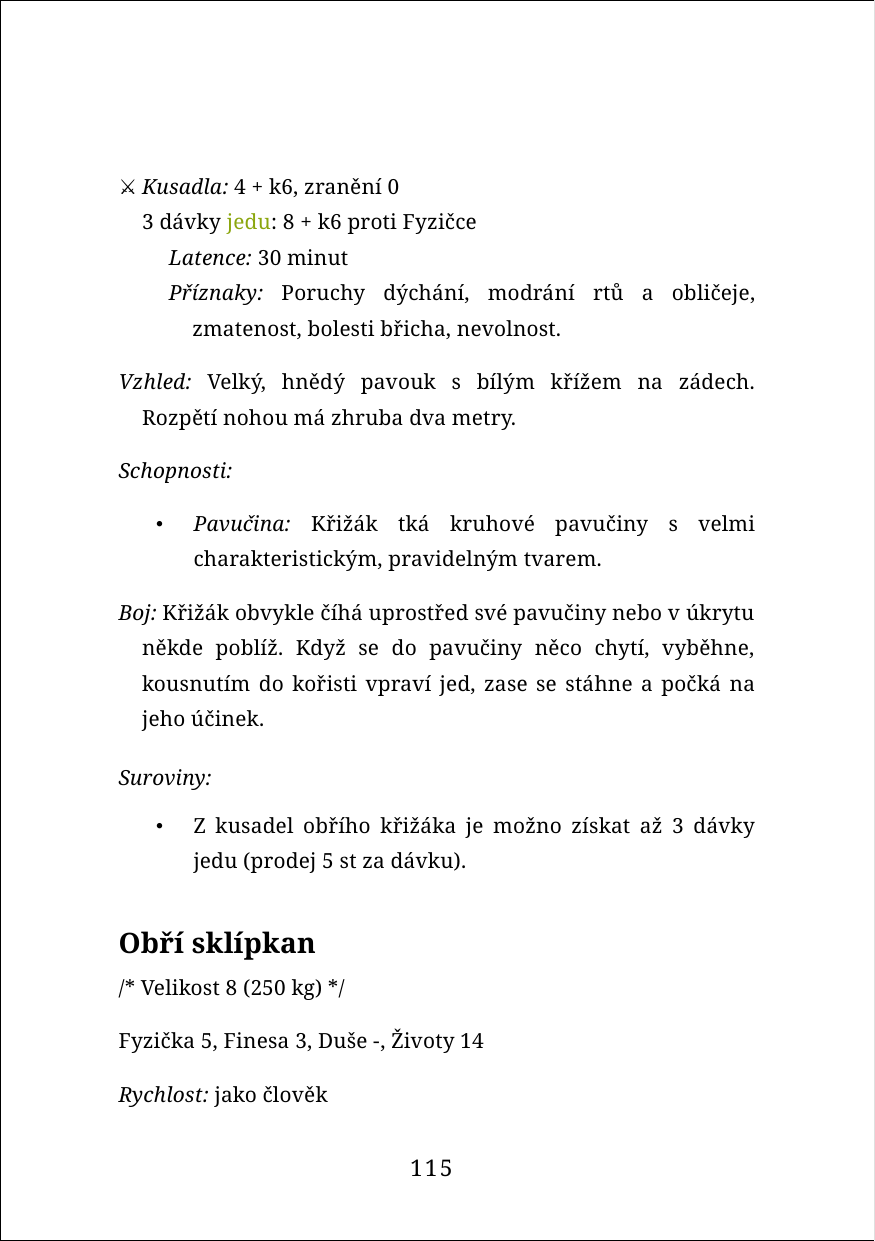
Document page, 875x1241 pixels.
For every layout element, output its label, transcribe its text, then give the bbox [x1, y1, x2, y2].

text Rychlost: jako člověk [118, 1080, 756, 1108]
list Z kusadel obřího křižáka je možno získat až 3 dávky jedu (prodej 5 st za dávku). [156, 811, 756, 875]
text Suroviny: [118, 763, 756, 792]
list Pavučina: Křižák tká kruhové pavučiny s velmi charakteristickým, pravidelným tvarem. [156, 509, 756, 573]
text Schopnosti: [118, 456, 756, 484]
text Vzhled: Velký, hnědý pavouk s bílým křížem na zádech. Rozpětí nohou má zhruba dva metry. [118, 367, 756, 431]
subtitle Obří sklípkan [118, 923, 756, 962]
text Příznaky: Poruchy dýchání, modrání rtů a obličeje, zmatenost, bolesti břicha, nevolnost. [168, 278, 756, 342]
text 3 dávky jedu: 8 + k6 proti Fyzičce [142, 207, 756, 236]
text Boj: Křižák obvykle číhá uprostřed své pavučiny nebo v úkrytu někde poblíž. Když se do pavučiny něco chytí, vyběhne, kousnutím do kořisti vpraví jed, zase se stáhne a počká na jeho účinek. [118, 598, 756, 733]
text Latence: 30 minut [168, 243, 756, 271]
text Fyzička 5, Finesa 3, Duše -, Životy 14 [118, 1027, 756, 1055]
text ⚔ Kusadla: 4 + k6, zranění 0 [118, 172, 756, 200]
text /* Velikost 8 (250 kg) */ [118, 973, 756, 1002]
